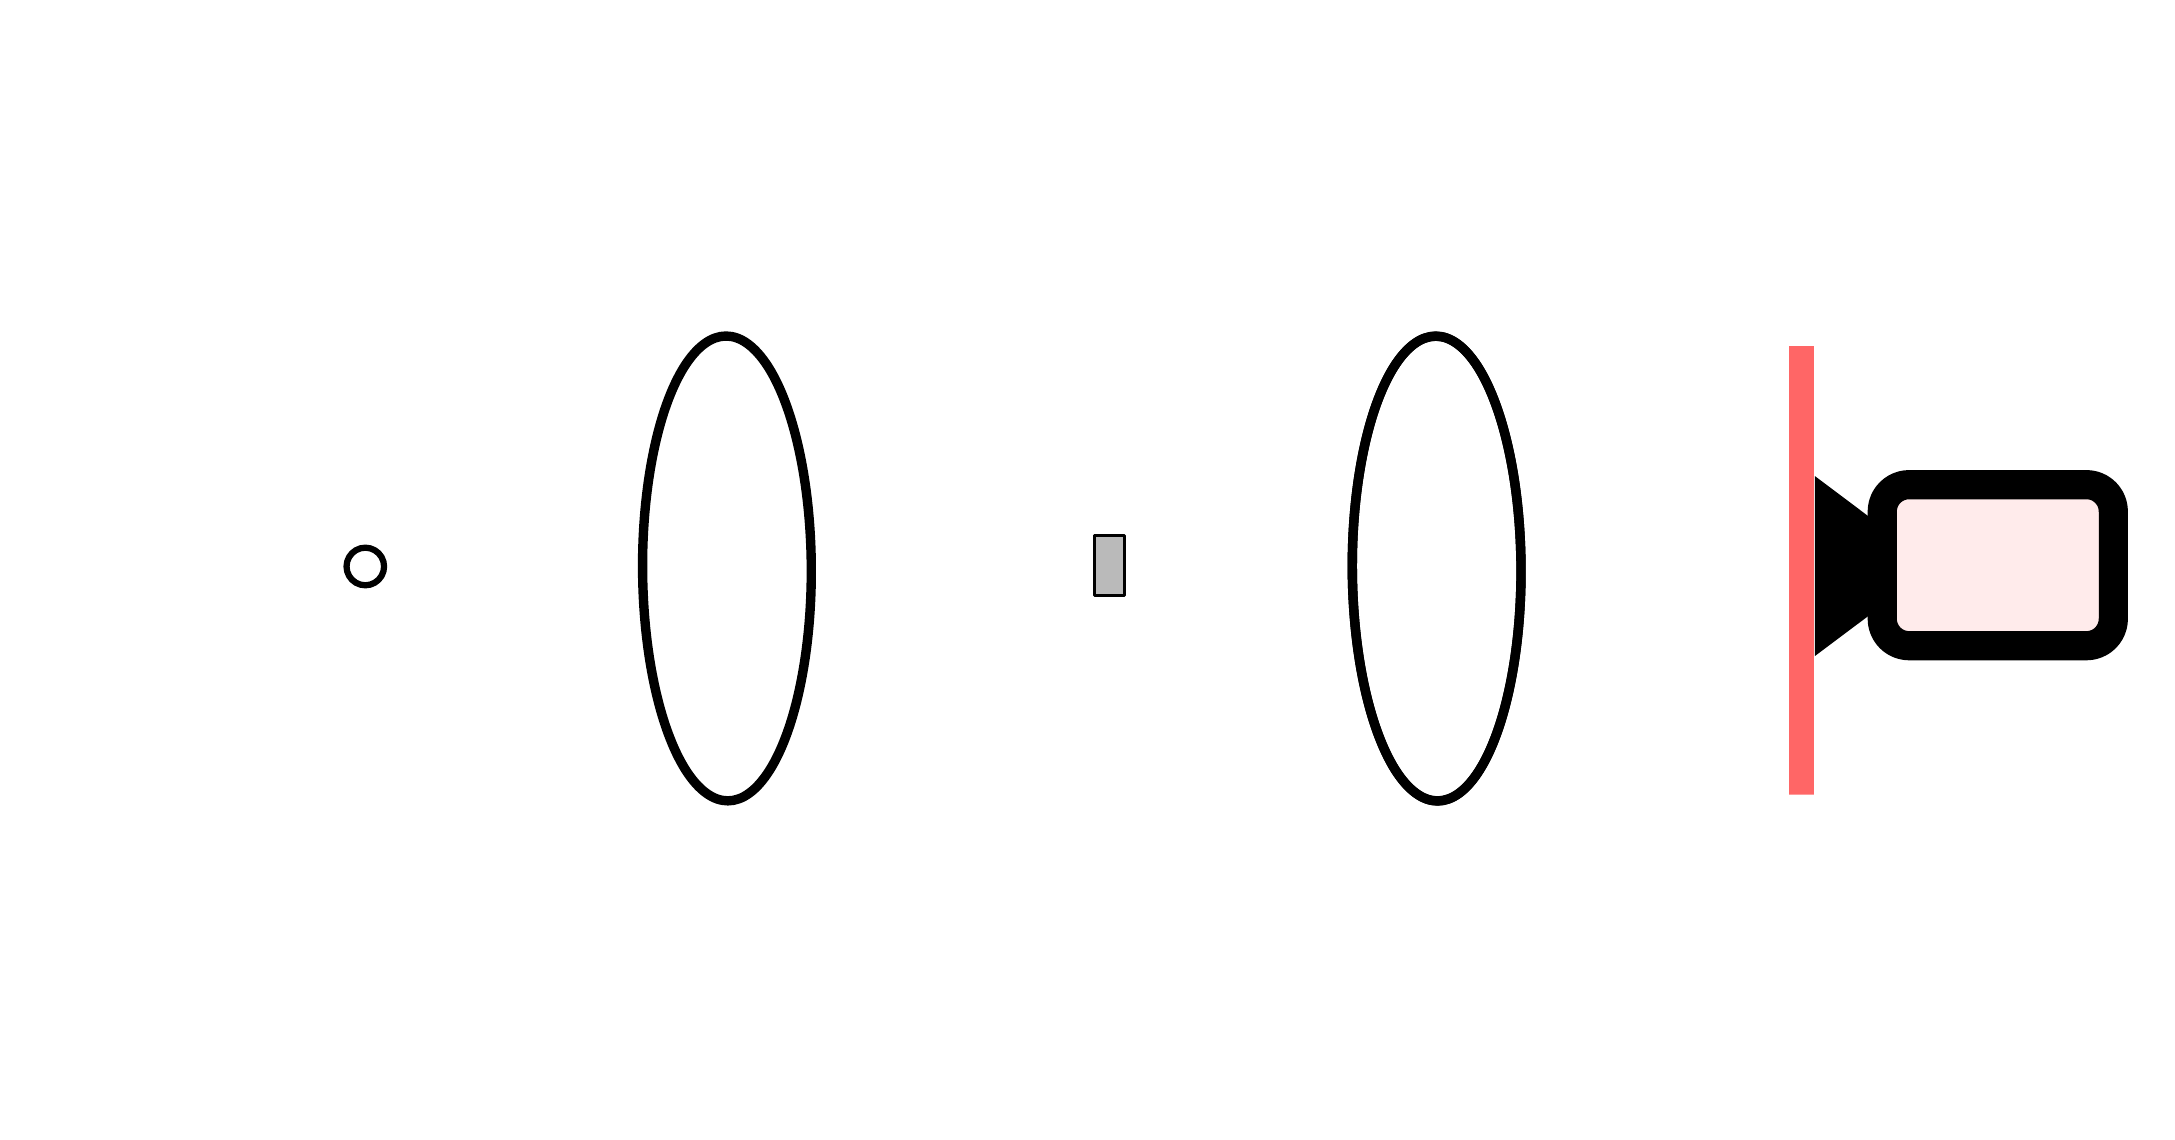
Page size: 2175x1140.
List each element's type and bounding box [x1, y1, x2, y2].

text_box [1882, 484, 2114, 646]
text_box [1357, 341, 1516, 796]
text_box [1814, 476, 1875, 657]
text_box [1094, 535, 1125, 596]
text_box [642, 336, 812, 801]
